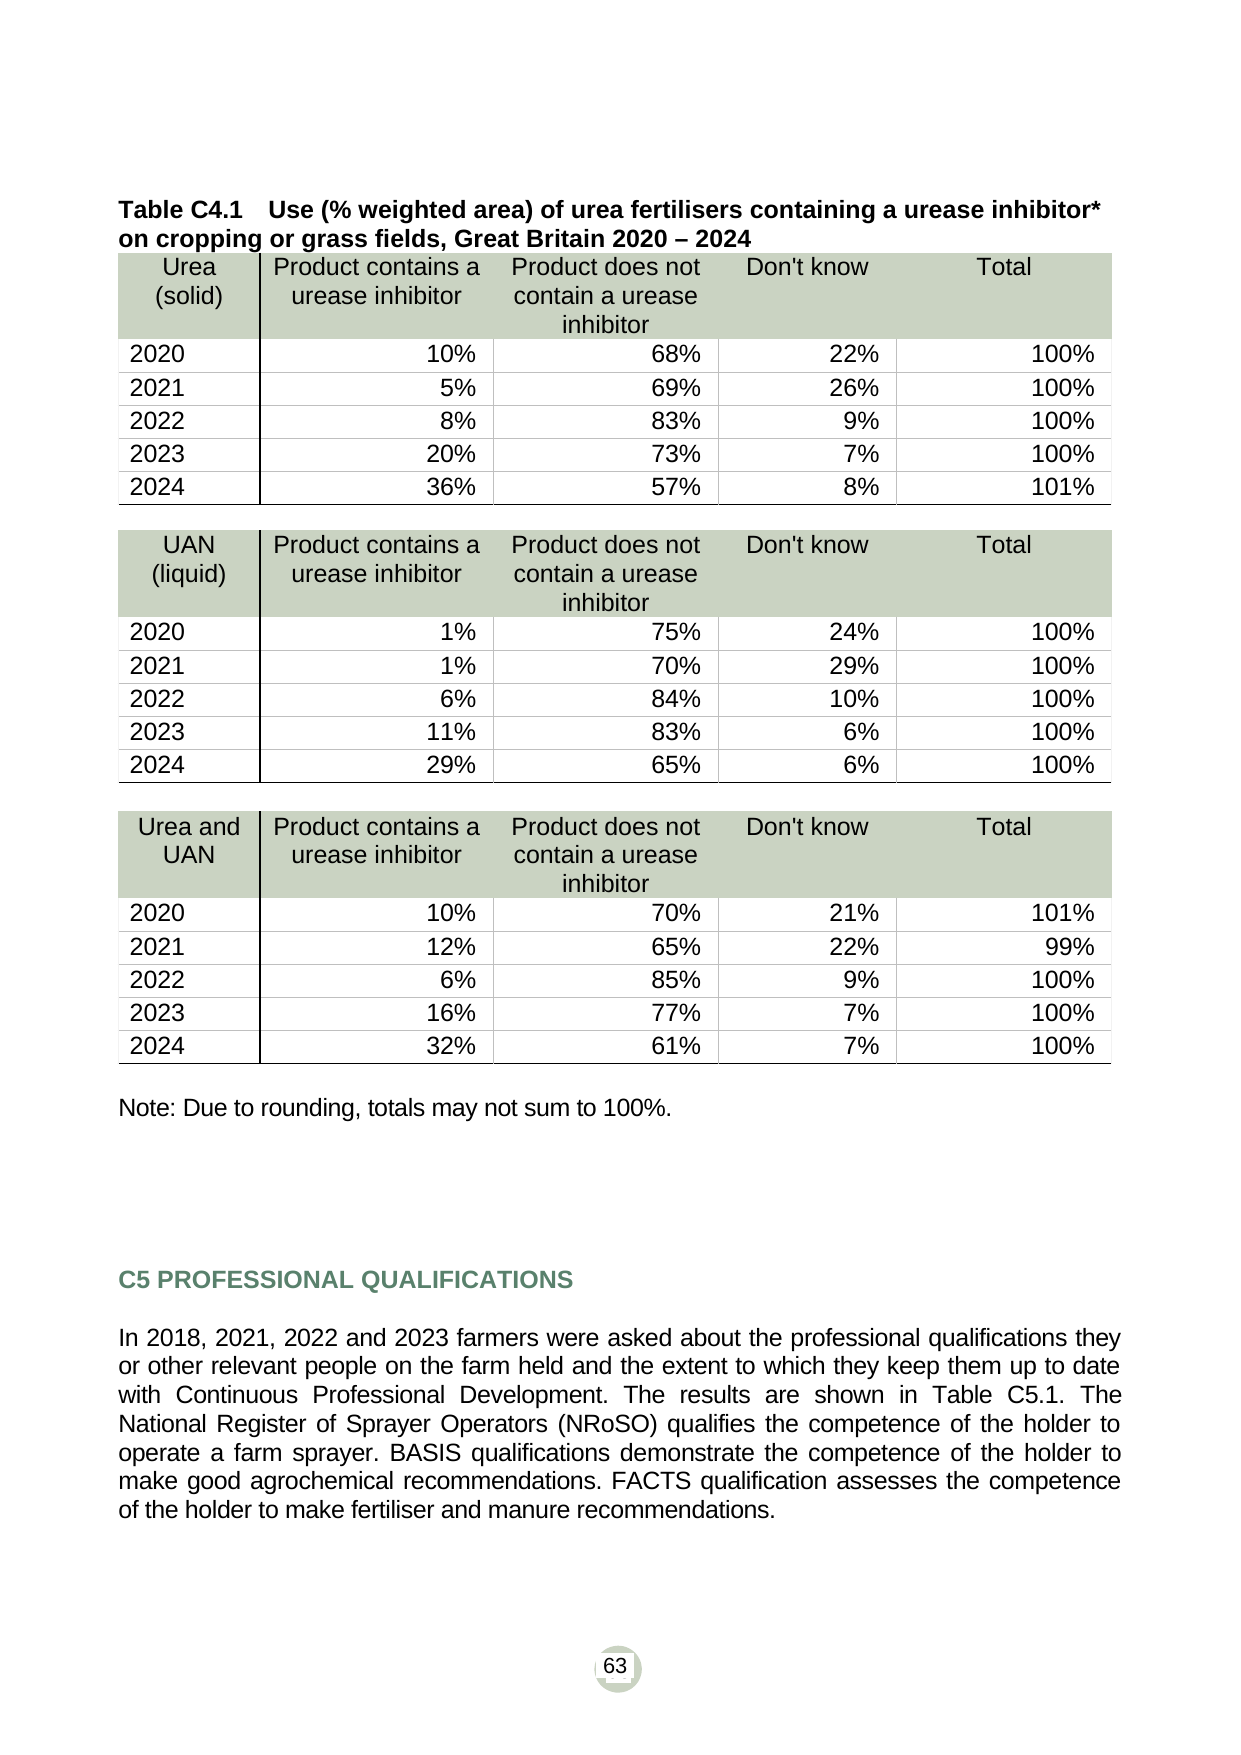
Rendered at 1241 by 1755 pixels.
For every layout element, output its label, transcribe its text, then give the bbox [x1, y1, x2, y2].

table_header Product contains a urease inhibitor [261, 811, 493, 898]
table_cell 10% [719, 684, 896, 716]
table_cell 100% [897, 717, 1111, 749]
table_cell 20% [261, 439, 493, 471]
table_cell 83% [494, 717, 718, 749]
table_cell Product contains a urease inhibitor [261, 530, 493, 617]
table_cell 100% [897, 339, 1111, 372]
table_cell 2022 [119, 684, 259, 716]
table_cell 8% [719, 472, 896, 504]
table_cell 2021 [119, 932, 259, 964]
table_cell 65% [494, 932, 718, 964]
table_cell 70% [494, 898, 718, 931]
table_cell 5% [261, 373, 493, 405]
table_cell 7% [719, 1031, 896, 1063]
table_cell 61% [494, 1031, 718, 1063]
table_cell 2023 [119, 439, 259, 471]
table_cell 9% [719, 406, 896, 438]
table_cell 9% [719, 965, 896, 997]
table_cell 2020 [119, 617, 259, 649]
table_cell 1% [261, 651, 493, 683]
table_cell 29% [261, 750, 493, 782]
table_cell 2024 [119, 750, 259, 782]
table_cell 2024 [119, 1031, 259, 1063]
table_header Product contains a urease inhibitor [261, 253, 493, 339]
table_cell 2023 [119, 717, 259, 749]
subtitle Table C4.1 Use (% weighted area) of urea fertilisers containing a urease inhibitor* on cropping or grass fields, Great Britain 2020 – 2024 [118, 195, 1122, 252]
table_cell 100% [897, 1031, 1111, 1063]
table_cell 100% [897, 965, 1111, 997]
table_cell 6% [719, 717, 896, 749]
table_cell [718, 505, 896, 530]
table_cell 70% [494, 651, 718, 683]
table_cell 11% [261, 717, 493, 749]
table_cell 101% [897, 898, 1111, 931]
table_cell 6% [261, 965, 493, 997]
table_cell [493, 505, 718, 530]
table_header Urea (solid) [118, 253, 259, 339]
table_cell 100% [897, 651, 1111, 683]
table_cell 10% [261, 898, 493, 931]
table_cell 57% [494, 472, 718, 504]
table_cell 6% [719, 750, 896, 782]
table_cell 2022 [119, 406, 259, 438]
table_cell 83% [494, 406, 718, 438]
table_cell 101% [897, 472, 1111, 504]
table_cell 77% [494, 998, 718, 1030]
table_cell 69% [494, 373, 718, 405]
table_cell 10% [261, 339, 493, 372]
table_cell 2020 [119, 898, 259, 931]
table_cell 2022 [119, 965, 259, 997]
table_cell 73% [494, 439, 718, 471]
table_cell 2021 [119, 373, 259, 405]
text Note: Due to rounding, totals may not sum to 100%. [118, 1093, 1122, 1121]
table_cell 68% [494, 339, 718, 372]
table_cell 8% [261, 406, 493, 438]
table_cell 16% [261, 998, 493, 1030]
table_cell 75% [494, 617, 718, 649]
table_cell 84% [494, 684, 718, 716]
table_cell [260, 505, 493, 530]
table_cell 100% [897, 998, 1111, 1030]
text In 2018, 2021, 2022 and 2023 farmers were asked about the professional qualifications they or other relevant people on the farm held and the extent to which they keep them up to date with Continuous Professional Development. The results are shown in Table C5.1. The National Register of Sprayer Operators (NRoSO) qualifies the competence of the holder to operate a farm sprayer. BASIS qualifications demonstrate the competence of the holder to make good agrochemical recommendations. FACTS qualification assesses the competence of the holder to make fertiliser and manure recommendations. [118, 1323, 1122, 1524]
table_cell 36% [261, 472, 493, 504]
table_cell 65% [494, 750, 718, 782]
table_cell 32% [261, 1031, 493, 1063]
table_cell UAN (liquid) [118, 530, 259, 617]
table_cell 7% [719, 439, 896, 471]
subtitle C5 Professional qualifications [118, 1265, 1134, 1294]
table_cell 22% [719, 339, 896, 372]
table_cell 100% [897, 617, 1111, 649]
table_cell 2020 [119, 339, 259, 372]
table_cell 100% [897, 406, 1111, 438]
table_cell 26% [719, 373, 896, 405]
table_cell 6% [261, 684, 493, 716]
table_cell Total [896, 530, 1112, 617]
table_cell 21% [719, 898, 896, 931]
table_header Product does not contain a urease inhibitor [493, 253, 718, 339]
table_header Urea and UAN [118, 811, 259, 898]
table_cell 99% [897, 932, 1111, 964]
table_cell 2021 [119, 651, 259, 683]
table_cell 100% [897, 373, 1111, 405]
table_cell 85% [494, 965, 718, 997]
table_cell 29% [719, 651, 896, 683]
table_cell 2024 [119, 472, 259, 504]
table_cell 100% [897, 439, 1111, 471]
table_header Product does not contain a urease inhibitor [493, 811, 718, 898]
table_header Don't know [718, 811, 896, 898]
table_cell 24% [719, 617, 896, 649]
table_cell 100% [897, 684, 1111, 716]
table_cell 2023 [119, 998, 259, 1030]
table_header Total [896, 811, 1112, 898]
table_cell 22% [719, 932, 896, 964]
table_cell Don't know [718, 530, 896, 617]
table_cell 12% [261, 932, 493, 964]
table_header Total [896, 253, 1112, 339]
table_header Don't know [718, 253, 896, 339]
table_cell 7% [719, 998, 896, 1030]
table_cell 1% [261, 617, 493, 649]
table_cell [896, 505, 1112, 530]
table_cell Product does not contain a urease inhibitor [493, 530, 718, 617]
table_cell [118, 505, 260, 530]
table_cell 100% [897, 750, 1111, 782]
